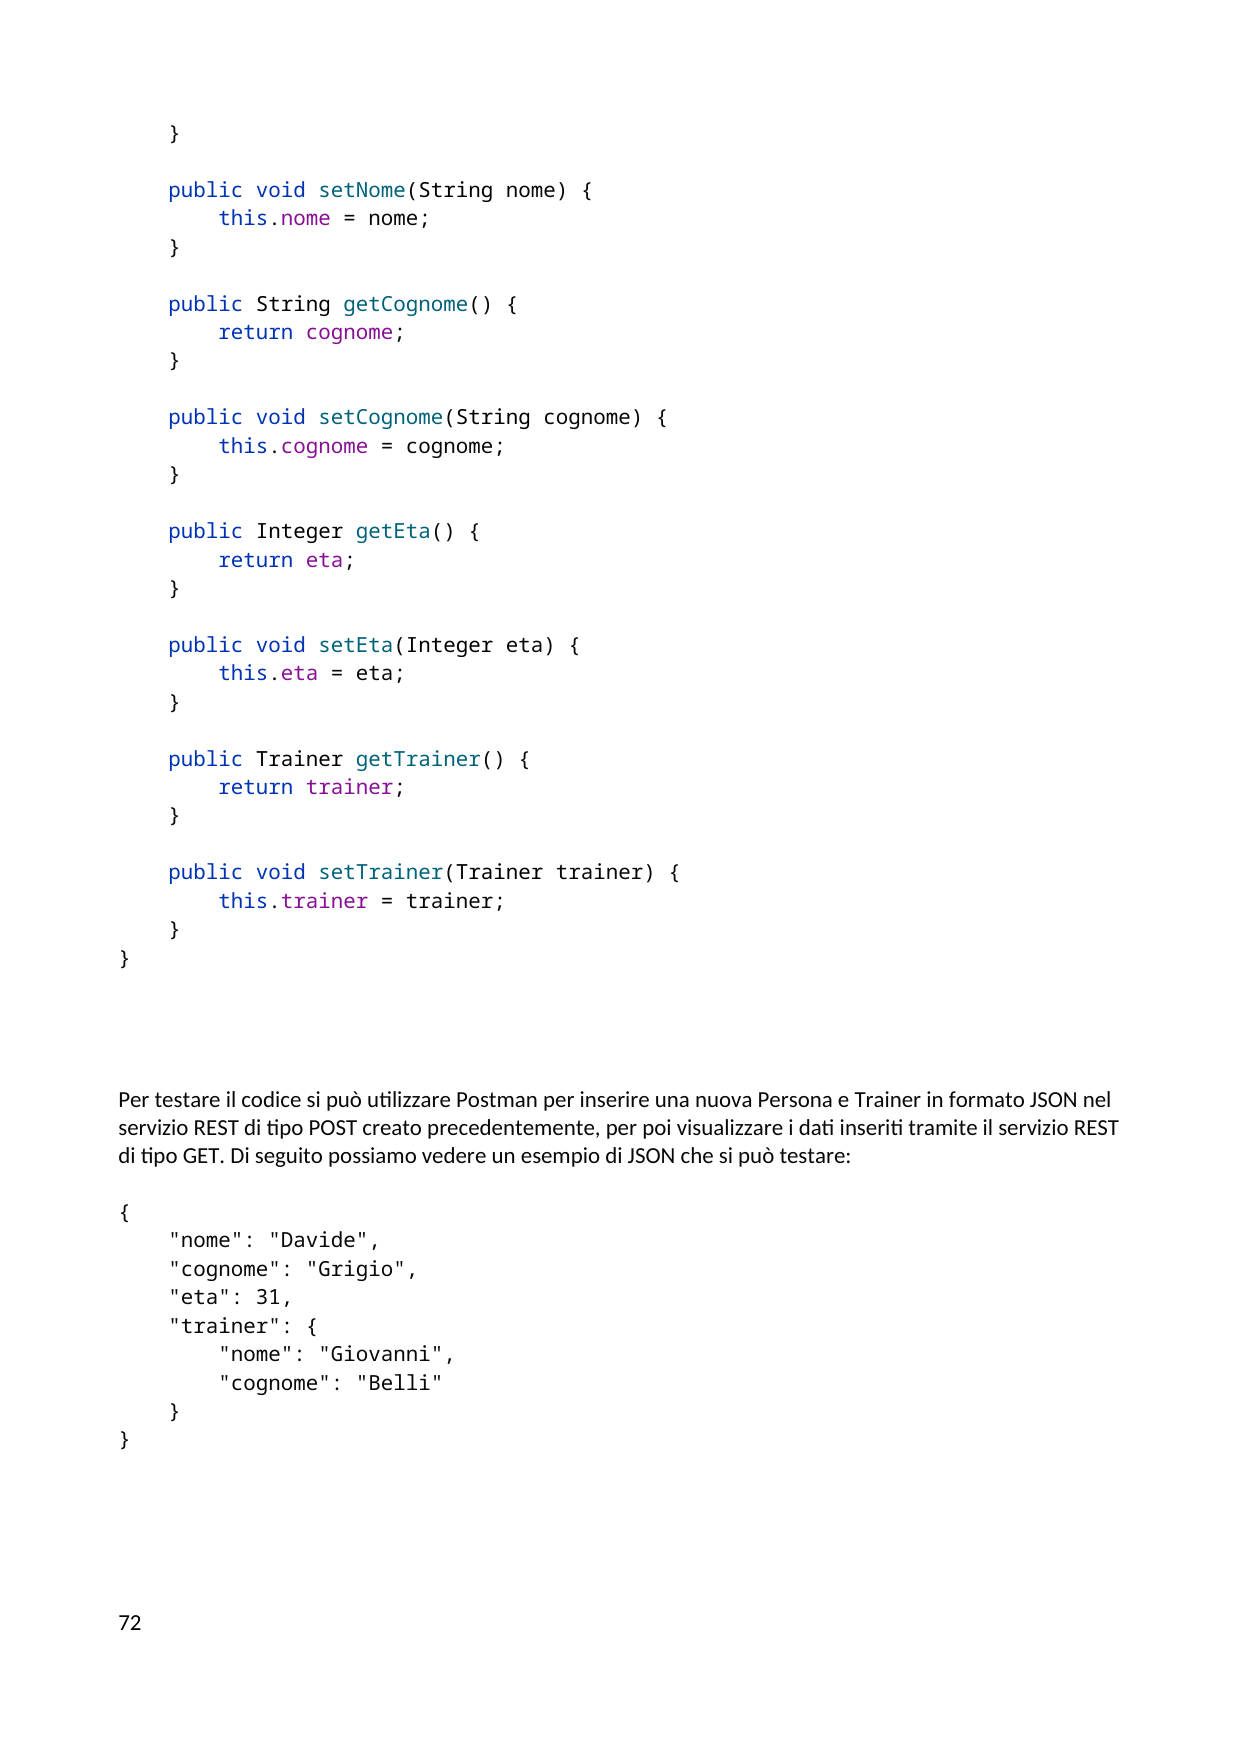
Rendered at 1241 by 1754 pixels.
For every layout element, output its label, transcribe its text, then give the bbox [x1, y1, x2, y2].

text } [118, 1424, 1122, 1453]
text "eta": 31, [118, 1282, 1122, 1311]
text "cognome": "Belli" [118, 1368, 1122, 1396]
text Per testare il codice si può utilizzare Postman per inserire una nuova Persona e Trainer in formato JSON nel servizio REST di tipo POST creato precedentemente, per poi visualizzare i dati inseriti tramite il servizio REST di tipo GET. Di seguito possiamo vedere un esempio di JSON che si può testare: [118, 1085, 1122, 1169]
text "cognome": "Grigio", [118, 1254, 1122, 1282]
text "nome": "Giovanni", [118, 1339, 1122, 1368]
text } public void setNome(String nome) { this.nome = nome; } public String getCognome() { return cognome; } public void setCognome(String cognome) { this.cognome = cognome; } public Integer getEta() { return eta; } public void setEta(Integer eta) { this.eta = eta; } public Trainer getTrainer() { return trainer; } public void setTrainer(Trainer trainer) { this.trainer = trainer; } } [118, 118, 1122, 971]
text "trainer": { [118, 1311, 1122, 1339]
text "nome": "Davide", [118, 1226, 1122, 1254]
text } [118, 1396, 1122, 1424]
text { [118, 1197, 1122, 1226]
